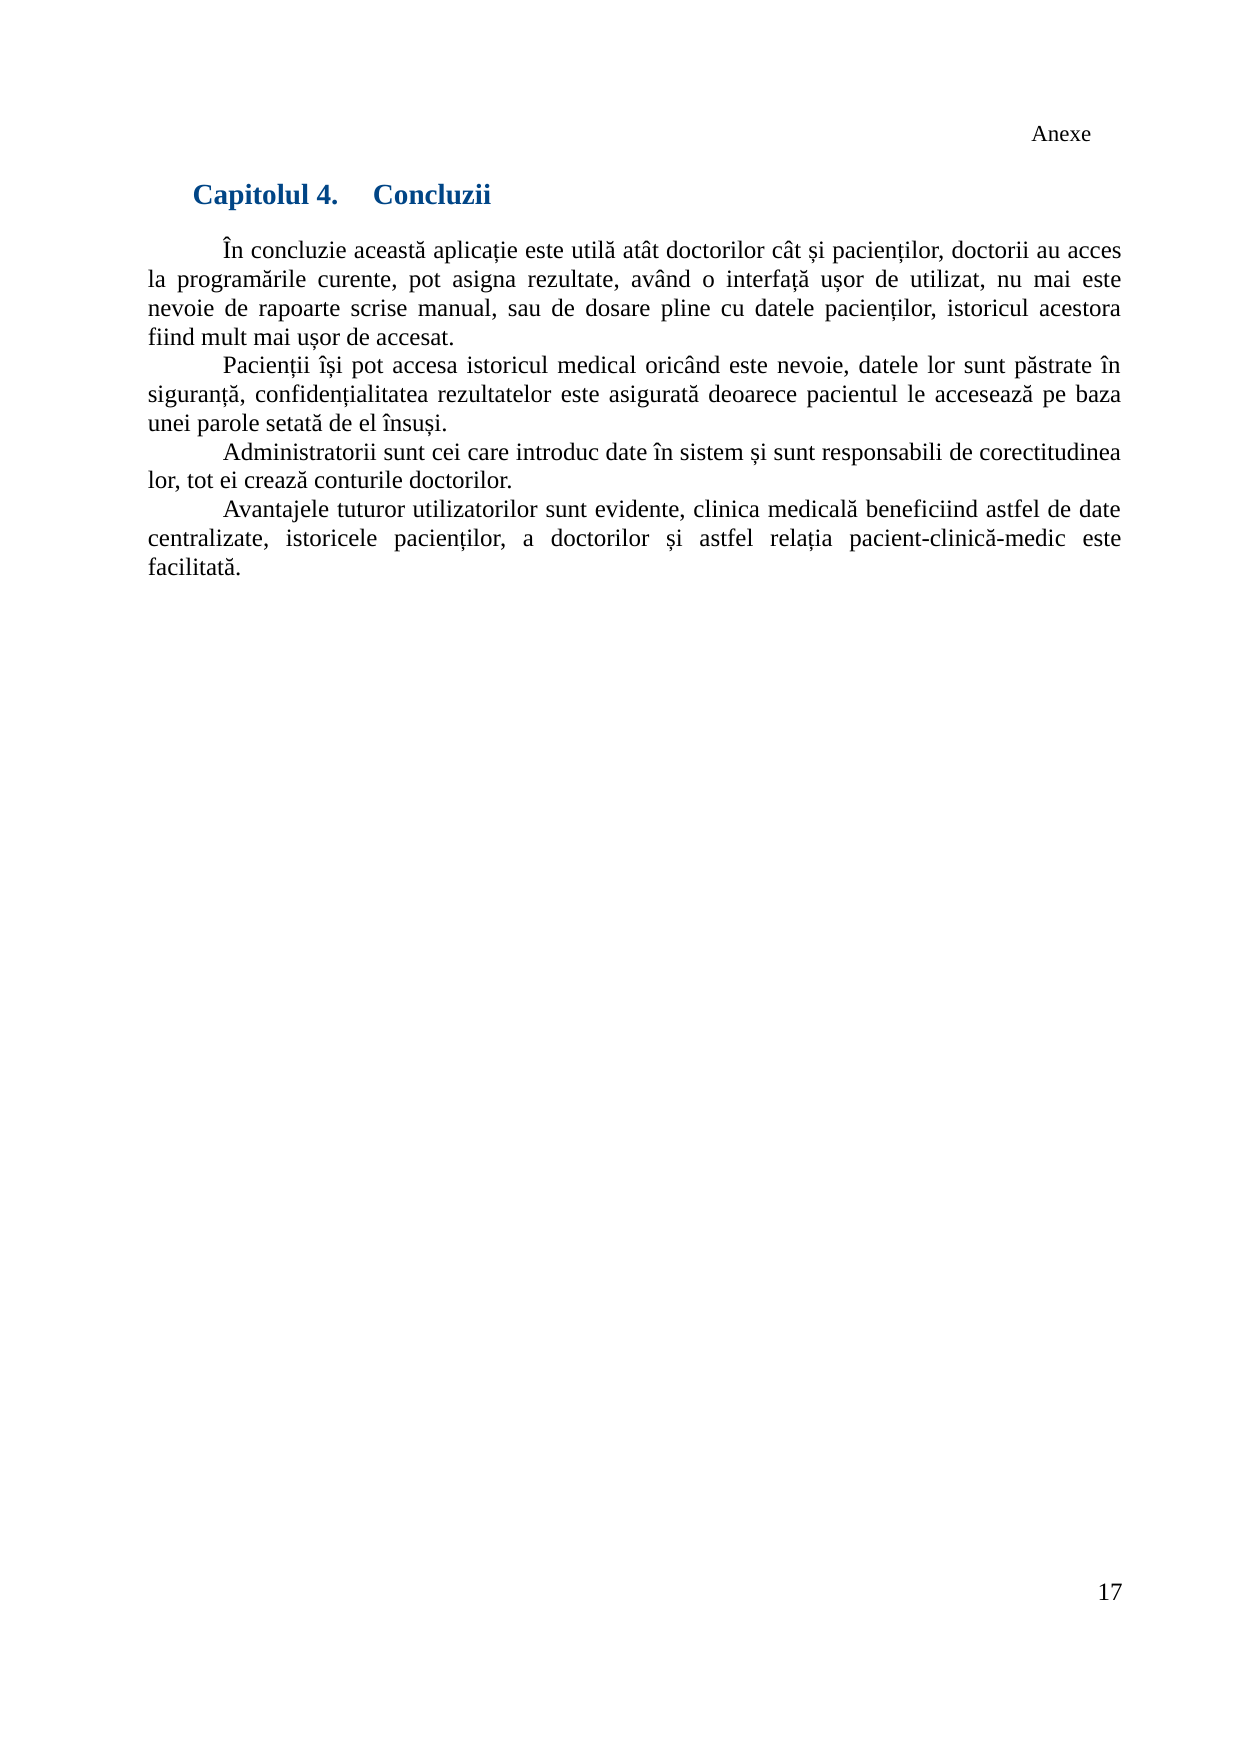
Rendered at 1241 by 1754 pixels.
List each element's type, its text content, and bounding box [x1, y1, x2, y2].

subtitle Concluzii [192, 177, 1122, 211]
text Administratorii sunt cei care introduc date în sistem și sunt responsabili de corectitudinea lor, tot ei crează conturile doctorilor. [148, 437, 1122, 494]
text Pacienții își pot accesa istoricul medical oricând este nevoie, datele lor sunt păstrate în siguranță, confidențialitatea rezultatelor este asigurată deoarece pacientul le accesează pe baza unei parole setată de el însuși. [148, 351, 1122, 437]
text În concluzie această aplicație este utilă atât doctorilor cât și pacienților, doctorii au acces la programările curente, pot asigna rezultate, având o interfață ușor de utilizat, nu mai este nevoie de rapoarte scrise manual, sau de dosare pline cu datele pacienților, istoricul acestora fiind mult mai ușor de accesat. [148, 236, 1122, 351]
text Avantajele tuturor utilizatorilor sunt evidente, clinica medicală beneficiind astfel de date centralizate, istoricele pacienților, a doctorilor și astfel relația pacient-clinică-medic este facilitată. [148, 494, 1122, 581]
